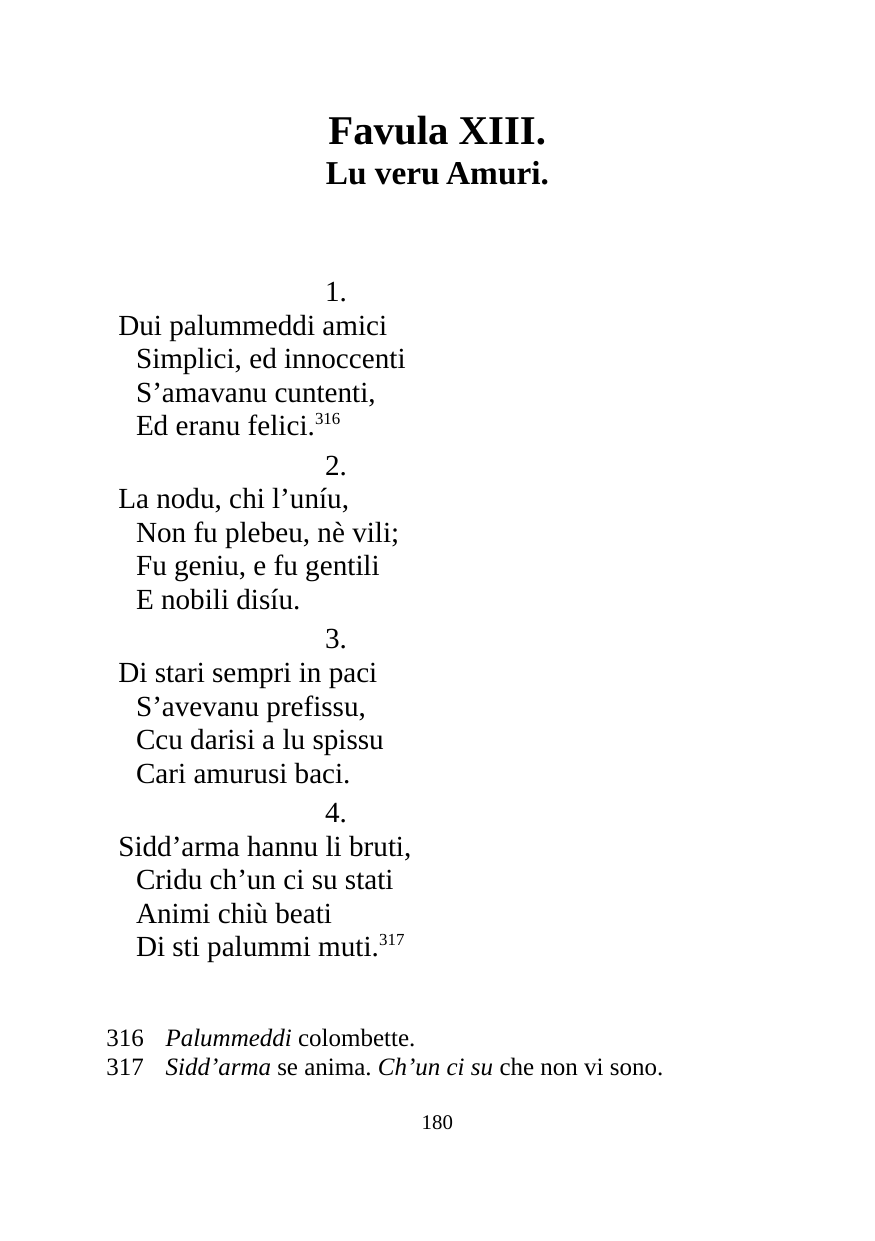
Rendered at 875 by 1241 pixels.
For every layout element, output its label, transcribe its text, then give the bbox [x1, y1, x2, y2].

text Palummeddi colombette. [106, 1023, 768, 1052]
text 1. [325, 274, 768, 308]
text 3. [325, 622, 768, 655]
text Sidd’arma hannu li bruti, Cridu ch’un ci su stati Animi chiù beati Di sti palummi muti. [118, 829, 768, 963]
text 4. [325, 795, 768, 829]
text 2. [325, 448, 768, 481]
text Dui palummeddi amici Simplici, ed innoccenti S’amavanu cuntenti, Ed eranu felici. [118, 308, 768, 442]
subtitle Favula XIII. Lu veru Amuri. [106, 106, 768, 192]
text La nodu, chi l’uníu, Non fu plebeu, nè vili; Fu geniu, e fu gentili E nobili disíu. [118, 481, 768, 616]
text Sidd’arma se anima. Ch’un ci su che non vi sono. [106, 1052, 768, 1080]
text Di stari sempri in paci S’avevanu prefissu, Ccu darisi a lu spissu Cari amurusi baci. [118, 655, 768, 789]
